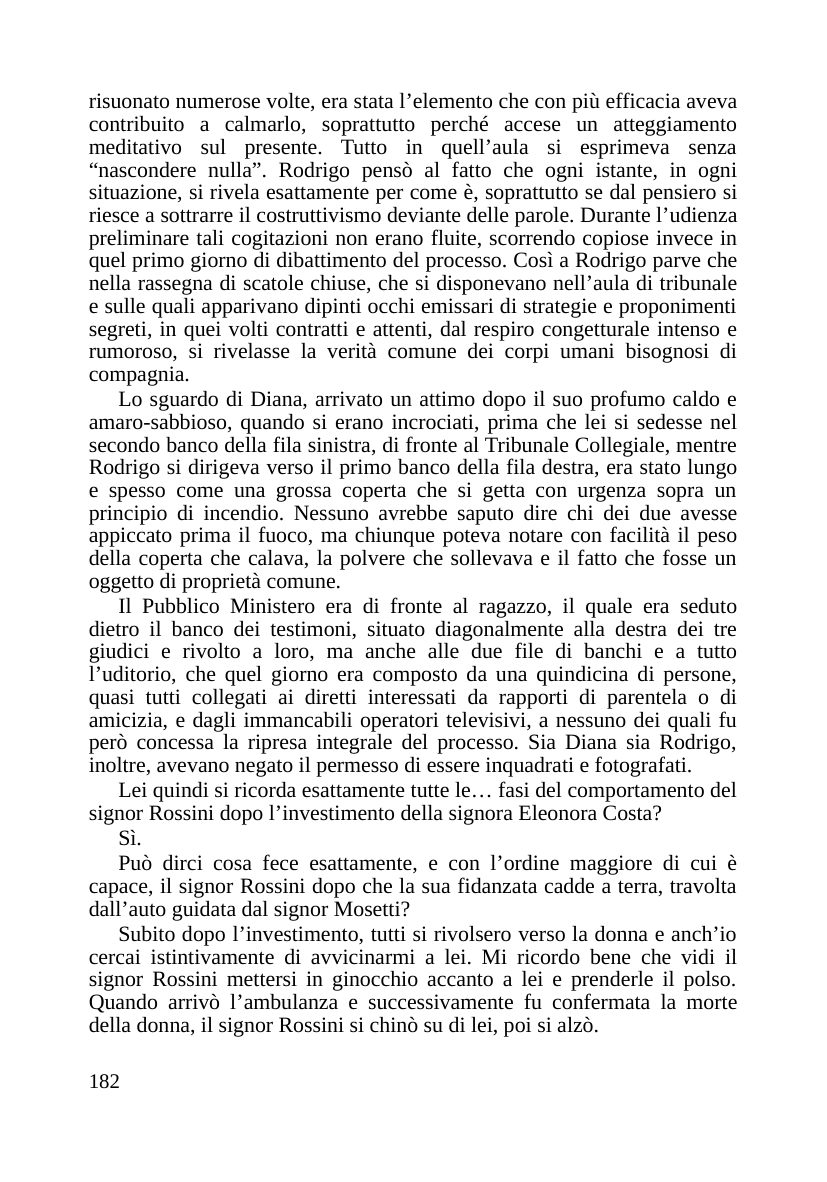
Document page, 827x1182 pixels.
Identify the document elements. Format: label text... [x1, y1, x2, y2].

text Sì. [88, 825, 738, 850]
text Subito dopo l’investimento, tutti si rivolsero verso la donna e anch’io cercai istintivamente di avvicinarmi a lei. Mi ricordo bene che vidi il signor Rossini mettersi in ginocchio accanto a lei e prenderle il polso. Quando arrivò l’ambulanza e successivamente fu confermata la morte della donna, il signor Rossini si chinò su di lei, poi si alzò. [88, 921, 738, 1037]
text Lei quindi si ricorda esattamente tutte le… fasi del comportamento del signor Rossini dopo l’investimento della signora Eleonora Costa? [88, 777, 738, 825]
text Il Pubblico Ministero era di fronte al ragazzo, il quale era seduto dietro il banco dei testimoni, situato diagonalmente alla destra dei tre giudici e rivolto a loro, ma anche alle due file di banchi e a tutto l’uditorio, che quel giorno era composto da una quindicina di persone, quasi tutti collegati ai diretti interessati da rapporti di parentela o di amicizia, e dagli immancabili operatori televisivi, a nessuno dei quali fu però concessa la ripresa integrale del processo. Sia Diana sia Rodrigo, inoltre, avevano negato il permesso di essere inquadrati e fotografati. [88, 593, 738, 777]
text Lo sguardo di Diana, arrivato un attimo dopo il suo profumo caldo e amaro-sabbioso, quando si erano incrociati, prima che lei si sedesse nel secondo banco della fila sinistra, di fronte al Tribunale Collegiale, mentre Rodrigo si dirigeva verso il primo banco della fila destra, era stato lungo e spesso come una grossa coperta che si getta con urgenza sopra un principio di incendio. Nessuno avrebbe saputo dire chi dei due avesse appiccato prima il fuoco, ma chiunque poteva notare con facilità il peso della coperta che calava, la polvere che sollevava e il fatto che fosse un oggetto di proprietà comune. [88, 386, 738, 593]
text risuonato numerose volte, era stata l’elemento che con più efficacia aveva contribuito a calmarlo, soprattutto perché accese un atteggiamento meditativo sul presente. Tutto in quell’aula si esprimeva senza “nascondere nulla”. Rodrigo pensò al fatto che ogni istante, in ogni situazione, si rivela esattamente per come è, soprattutto se dal pensiero si riesce a sottrarre il costruttivismo deviante delle parole. Durante l’udienza preliminare tali cogitazioni non erano fluite, scorrendo copiose invece in quel primo giorno di dibattimento del processo. Così a Rodrigo parve che nella rassegna di scatole chiuse, che si disponevano nell’aula di tribunale e sulle quali apparivano dipinti occhi emissari di strategie e proponimenti segreti, in quei volti contratti e attenti, dal respiro congetturale intenso e rumoroso, si rivelasse la verità comune dei corpi umani bisognosi di compagnia. [88, 88, 738, 386]
text Può dirci cosa fece esattamente, e con l’ordine maggiore di cui è capace, il signor Rossini dopo che la sua fidanzata cadde a terra, travolta dall’auto guidata dal signor Mosetti? [88, 850, 738, 921]
